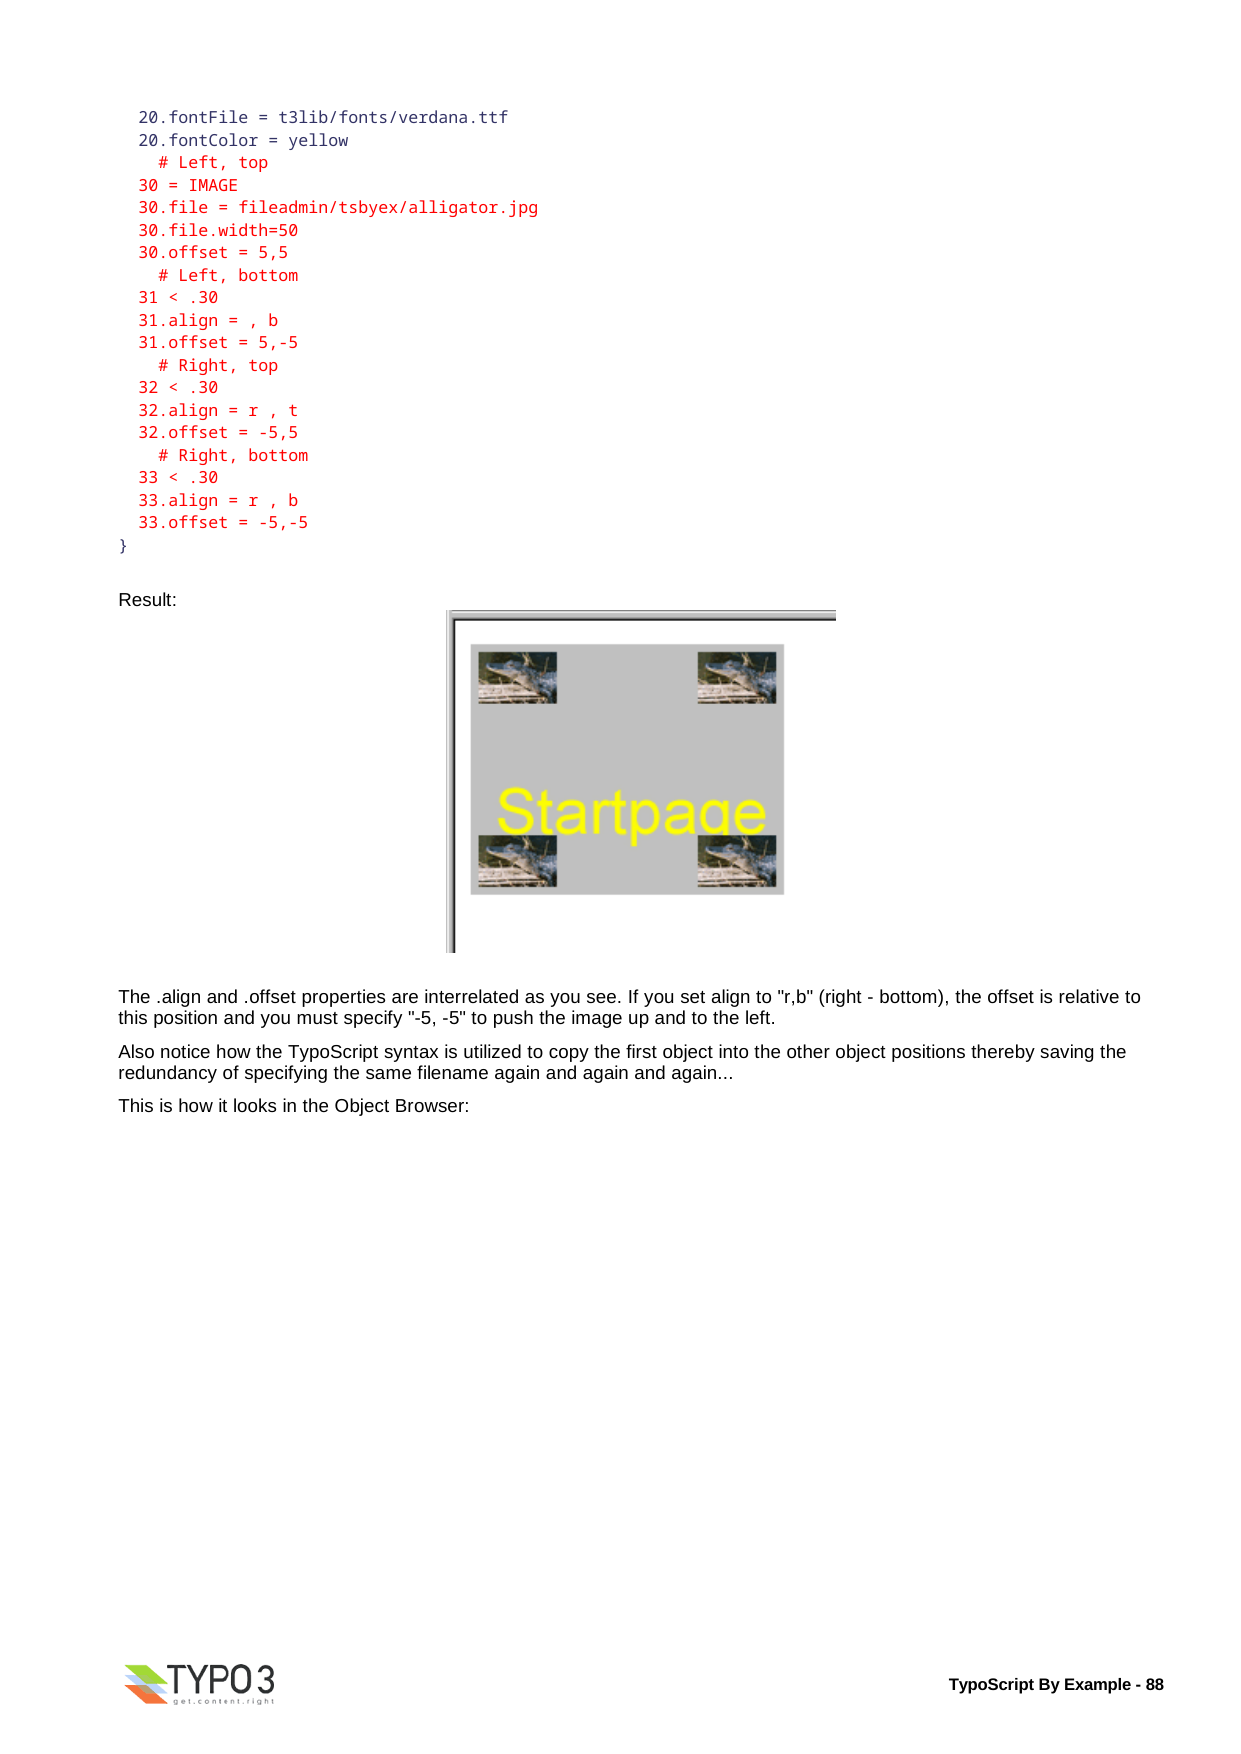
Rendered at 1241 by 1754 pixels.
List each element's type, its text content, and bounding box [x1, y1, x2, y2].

text This is how it looks in the Object Browser: [118, 1096, 1163, 1117]
text 20.fontColor = yellow [118, 129, 1163, 151]
text # Left, bottom [118, 264, 1163, 286]
picture [119, 1659, 280, 1710]
text Also notice how the TypoScript syntax is utilized to copy the first object into the other object positions thereby saving the redundancy of specifying the same filename again and again and again... [118, 1041, 1163, 1083]
text 30 = IMAGE [118, 174, 1163, 196]
text 30.offset = 5,5 [118, 241, 1163, 264]
text 31.offset = 5,-5 [118, 331, 1163, 354]
text # Right, bottom [118, 444, 1163, 466]
text 30.file = fileadmin/tsbyex/alligator.jpg [118, 196, 1163, 219]
text # Right, top [118, 354, 1163, 376]
text Result: [118, 590, 1163, 611]
text 32.align = r , t [118, 399, 1163, 421]
text 30.file.width=50 [118, 219, 1163, 241]
text 33 < .30 [118, 466, 1163, 489]
text } [118, 534, 1163, 556]
text 32 < .30 [118, 376, 1163, 399]
text 20.fontFile = t3lib/fonts/verdana.ttf [118, 106, 1163, 129]
text 33.offset = -5,-5 [118, 511, 1163, 534]
text 31 < .30 [118, 286, 1163, 309]
text 32.offset = -5,5 [118, 421, 1163, 444]
text 31.align = , b [118, 309, 1163, 331]
text The .align and .offset properties are interrelated as you see. If you set align to "r,b" (right - bottom), the offset is relative to this position and you must specify "-5, -5" to push the image up and to the left. [118, 986, 1163, 1028]
text # Left, top [118, 151, 1163, 174]
text 33.align = r , b [118, 489, 1163, 511]
picture [446, 610, 836, 953]
